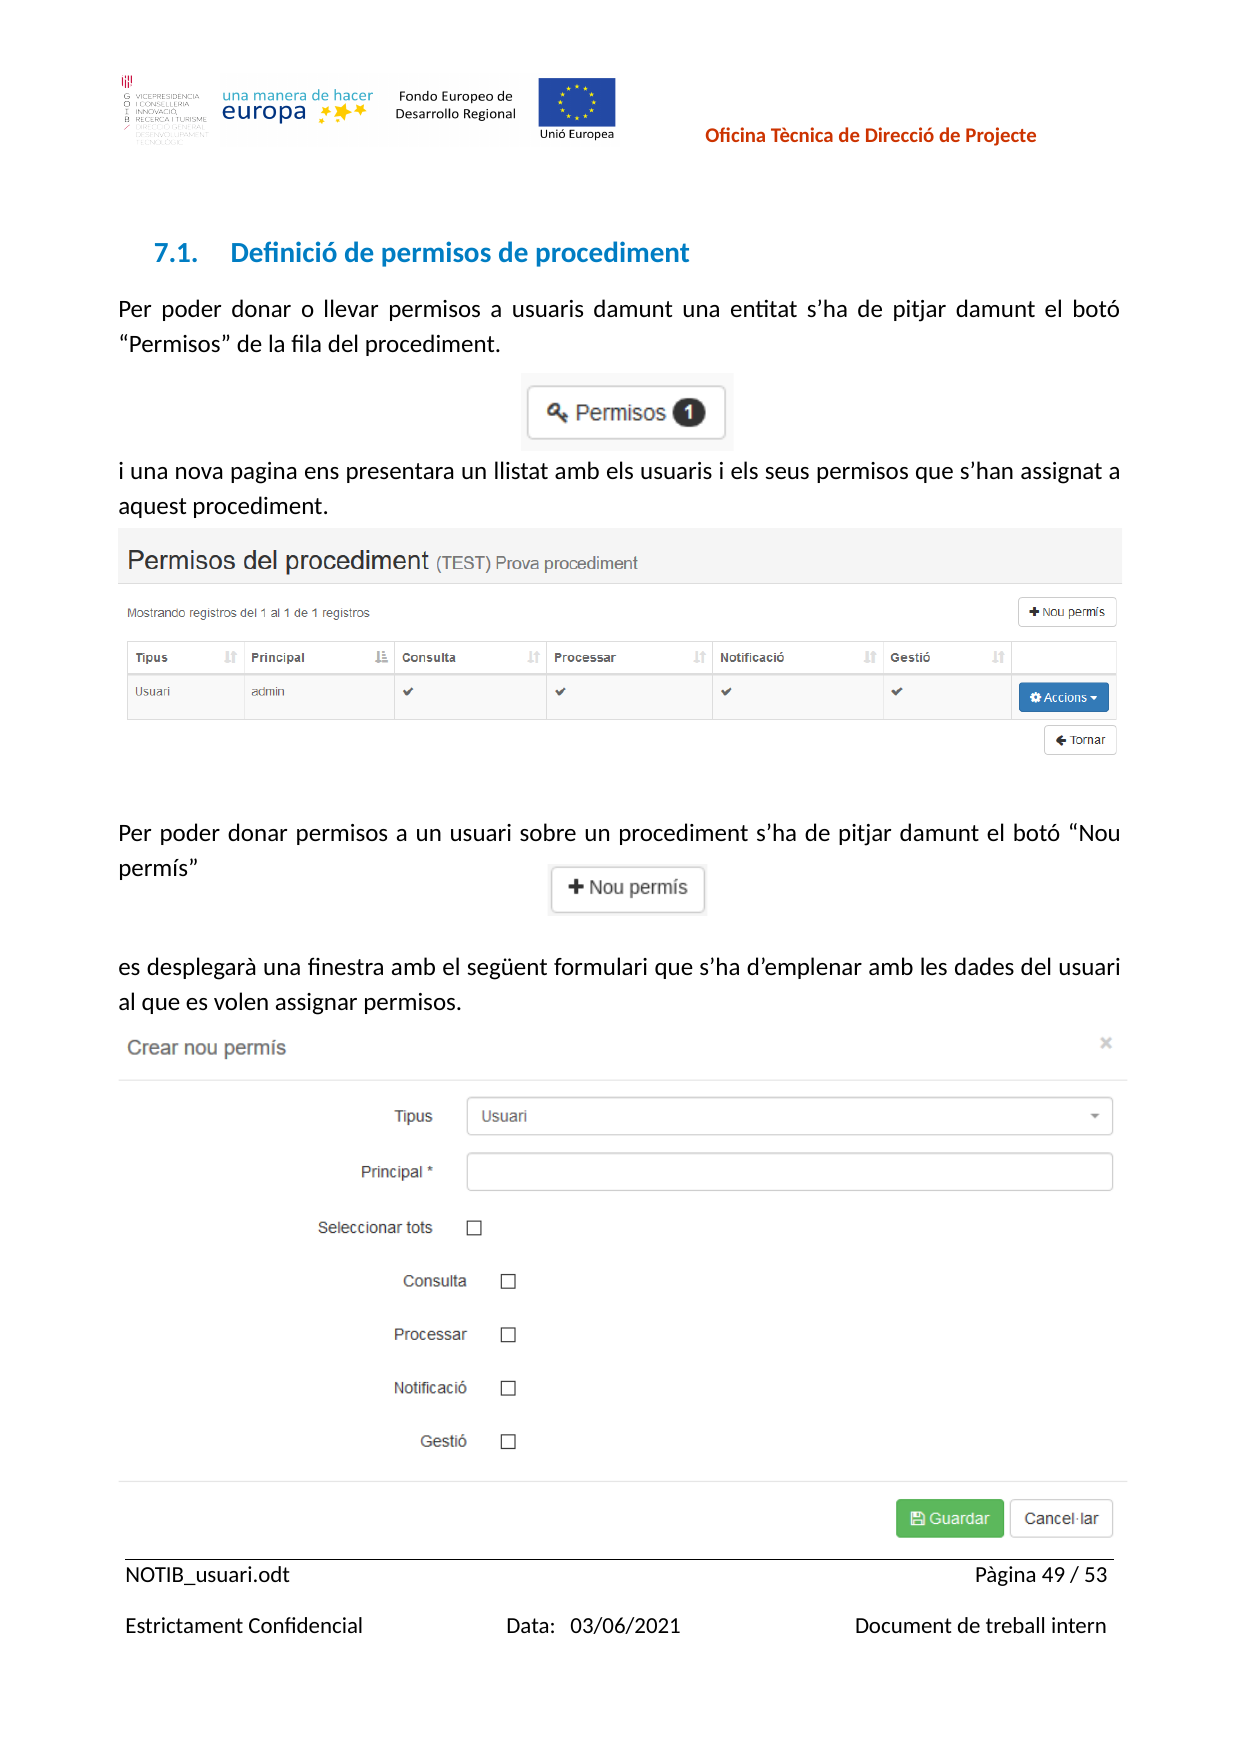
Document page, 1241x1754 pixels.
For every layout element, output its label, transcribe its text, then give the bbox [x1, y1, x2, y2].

text Per poder donar permisos a un usuari sobre un procediment s’ha de pitjar damunt el botó “Nou permís” [118, 817, 1122, 882]
picture [118, 1025, 1128, 1548]
text Per poder donar o llevar permisos a usuaris damunt una entitat s’ha de pitjar damunt el botó “Permisos” de la fila del procediment. [118, 293, 1122, 358]
picture [521, 373, 734, 451]
text i una nova pagina ens presentara un llistat amb els usuaris i els seus permisos que s’han assignat a aquest procediment. [118, 451, 1122, 520]
picture [219, 73, 621, 147]
subtitle Definició de permisos de procediment [153, 234, 1122, 269]
picture [118, 73, 213, 147]
picture [118, 528, 1123, 763]
picture [547, 864, 708, 916]
text es desplegarà una finestra amb el següent formulari que s’ha d’emplenar amb les dades del usuari al que es volen assignar permisos. [118, 951, 1122, 1016]
